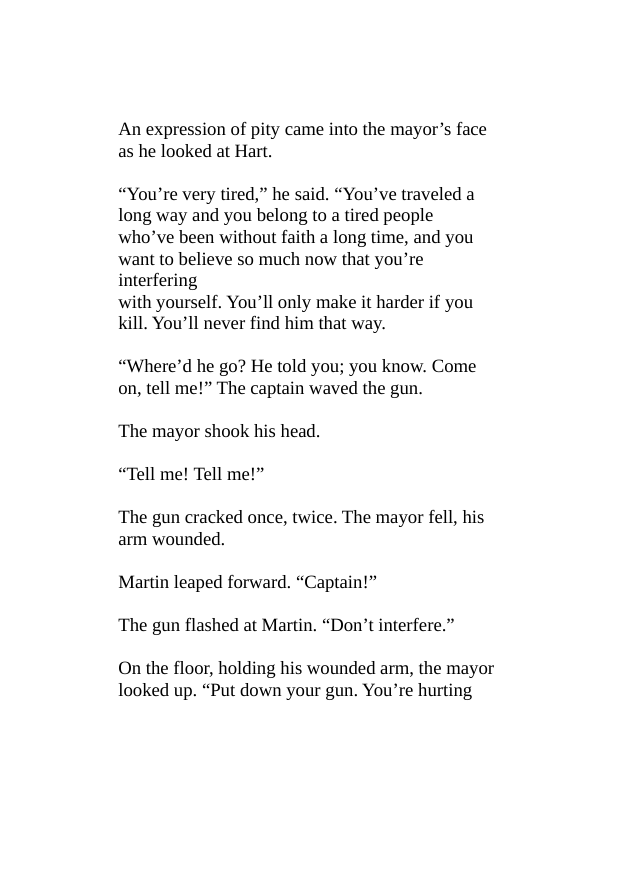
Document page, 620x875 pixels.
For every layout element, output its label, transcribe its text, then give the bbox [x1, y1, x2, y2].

text An expression of pity came into the mayor’s face as he looked at Hart. “You’re very tired,” he said. “You’ve traveled a long way and you belong to a tired people who’ve been without faith a long time, and you want to believe so much now that you’re interfering with yourself. You’ll only make it harder if you kill. You’ll never find him that way. “Where’d he go? He told you; you know. Come on, tell me!” The captain waved the gun. The mayor shook his head. “Tell me! Tell me!” The gun cracked once, twice. The mayor fell, his arm wounded. Martin leaped forward. “Captain!” The gun flashed at Martin. “Don’t interfere.” On the floor, holding his wounded arm, the mayor looked up. “Put down your gun. You’re hurting [118, 118, 501, 700]
